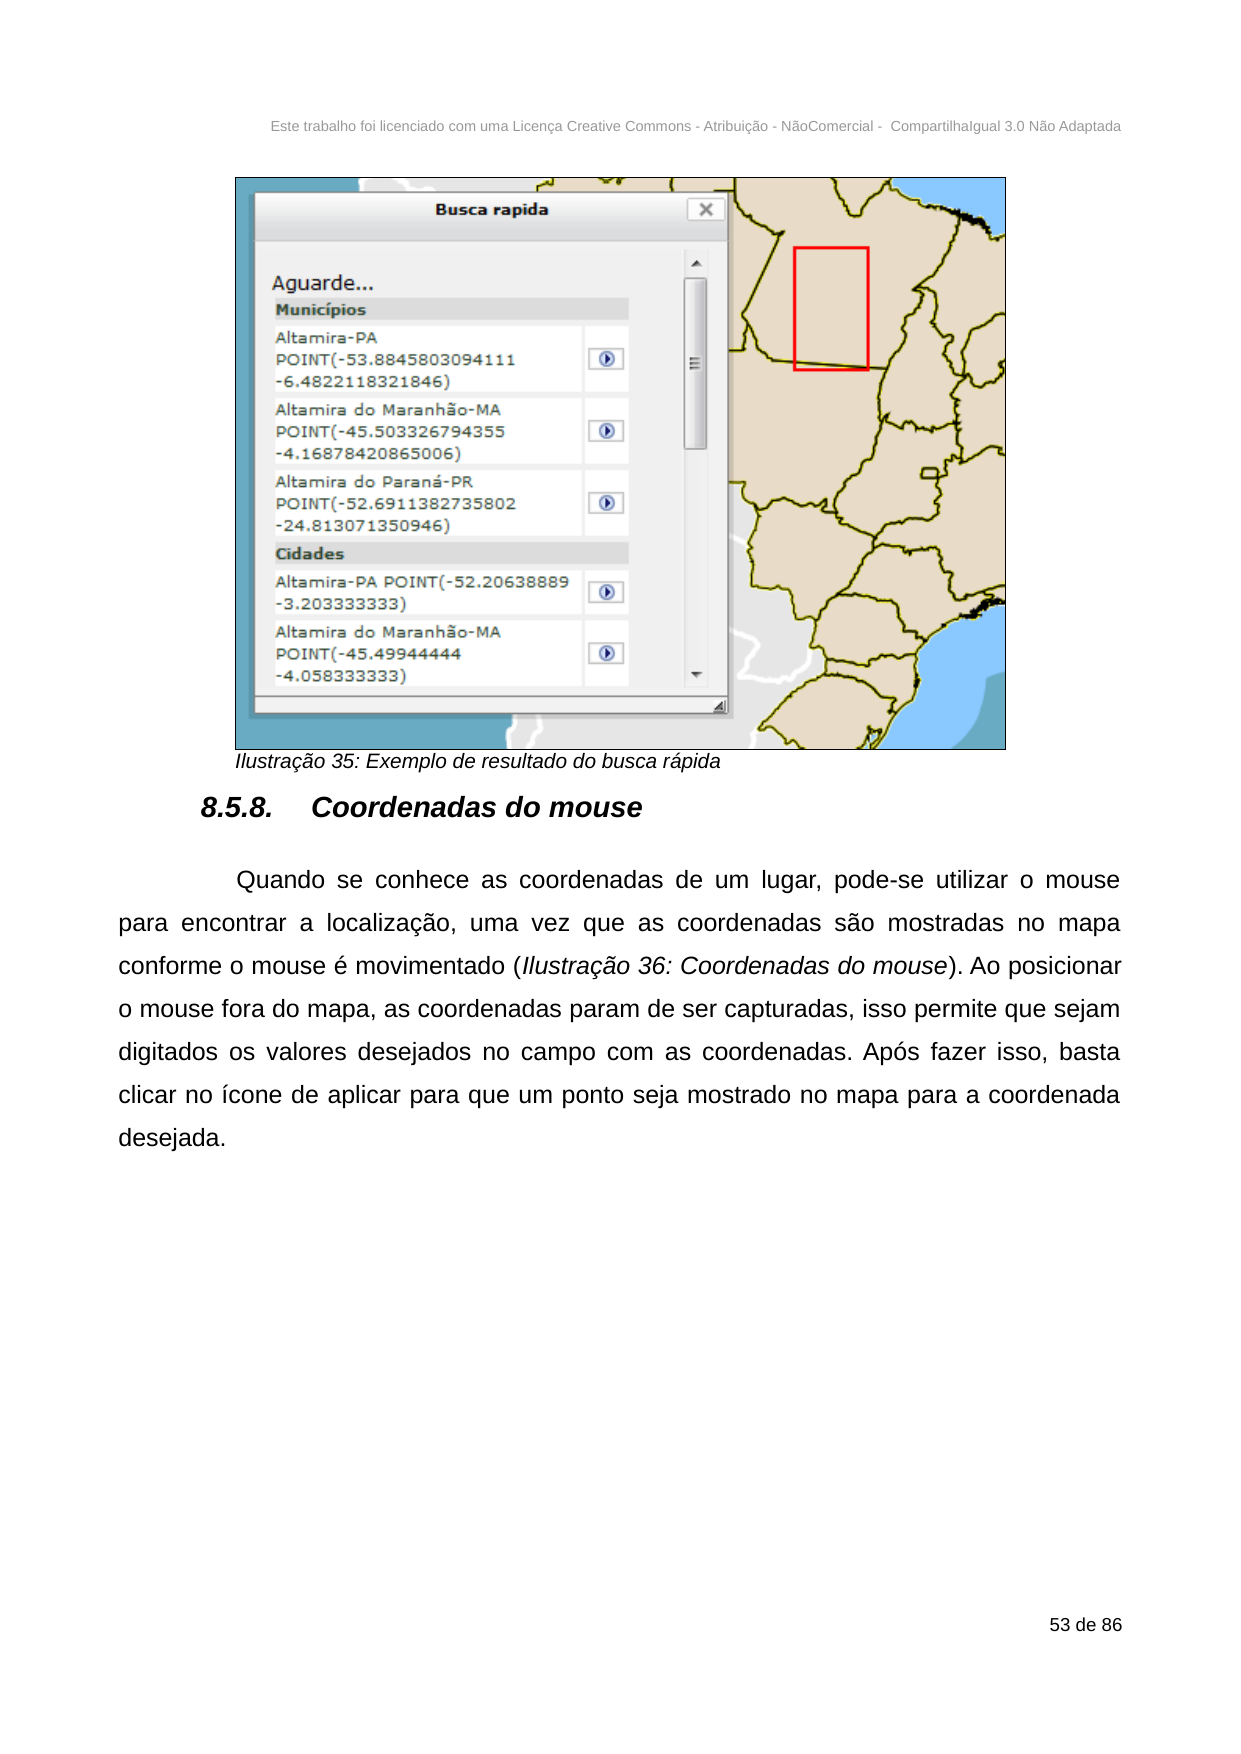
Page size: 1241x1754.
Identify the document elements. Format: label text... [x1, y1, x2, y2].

picture [236, 178, 1005, 749]
subtitle Coordenadas do mouse [163, 164, 1122, 823]
text Quando se conhece as coordenadas de um lugar, pode-se utilizar o mouse para encontrar a localização, uma vez que as coordenadas são mostradas no mapa conforme o mouse é movimentado (Ilustração 36: Coordenadas do mouse). Ao posicionar o mouse fora do mapa, as coordenadas param de ser capturadas, isso permite que sejam digitados os valores desejados no campo com as coordenadas. Após fazer isso, basta clicar no ícone de aplicar para que um ponto seja mostrado no mapa para a coordenada desejada. [118, 865, 1122, 1152]
text Ilustração 35: Exemplo de resultado do busca rápida [235, 750, 1005, 773]
